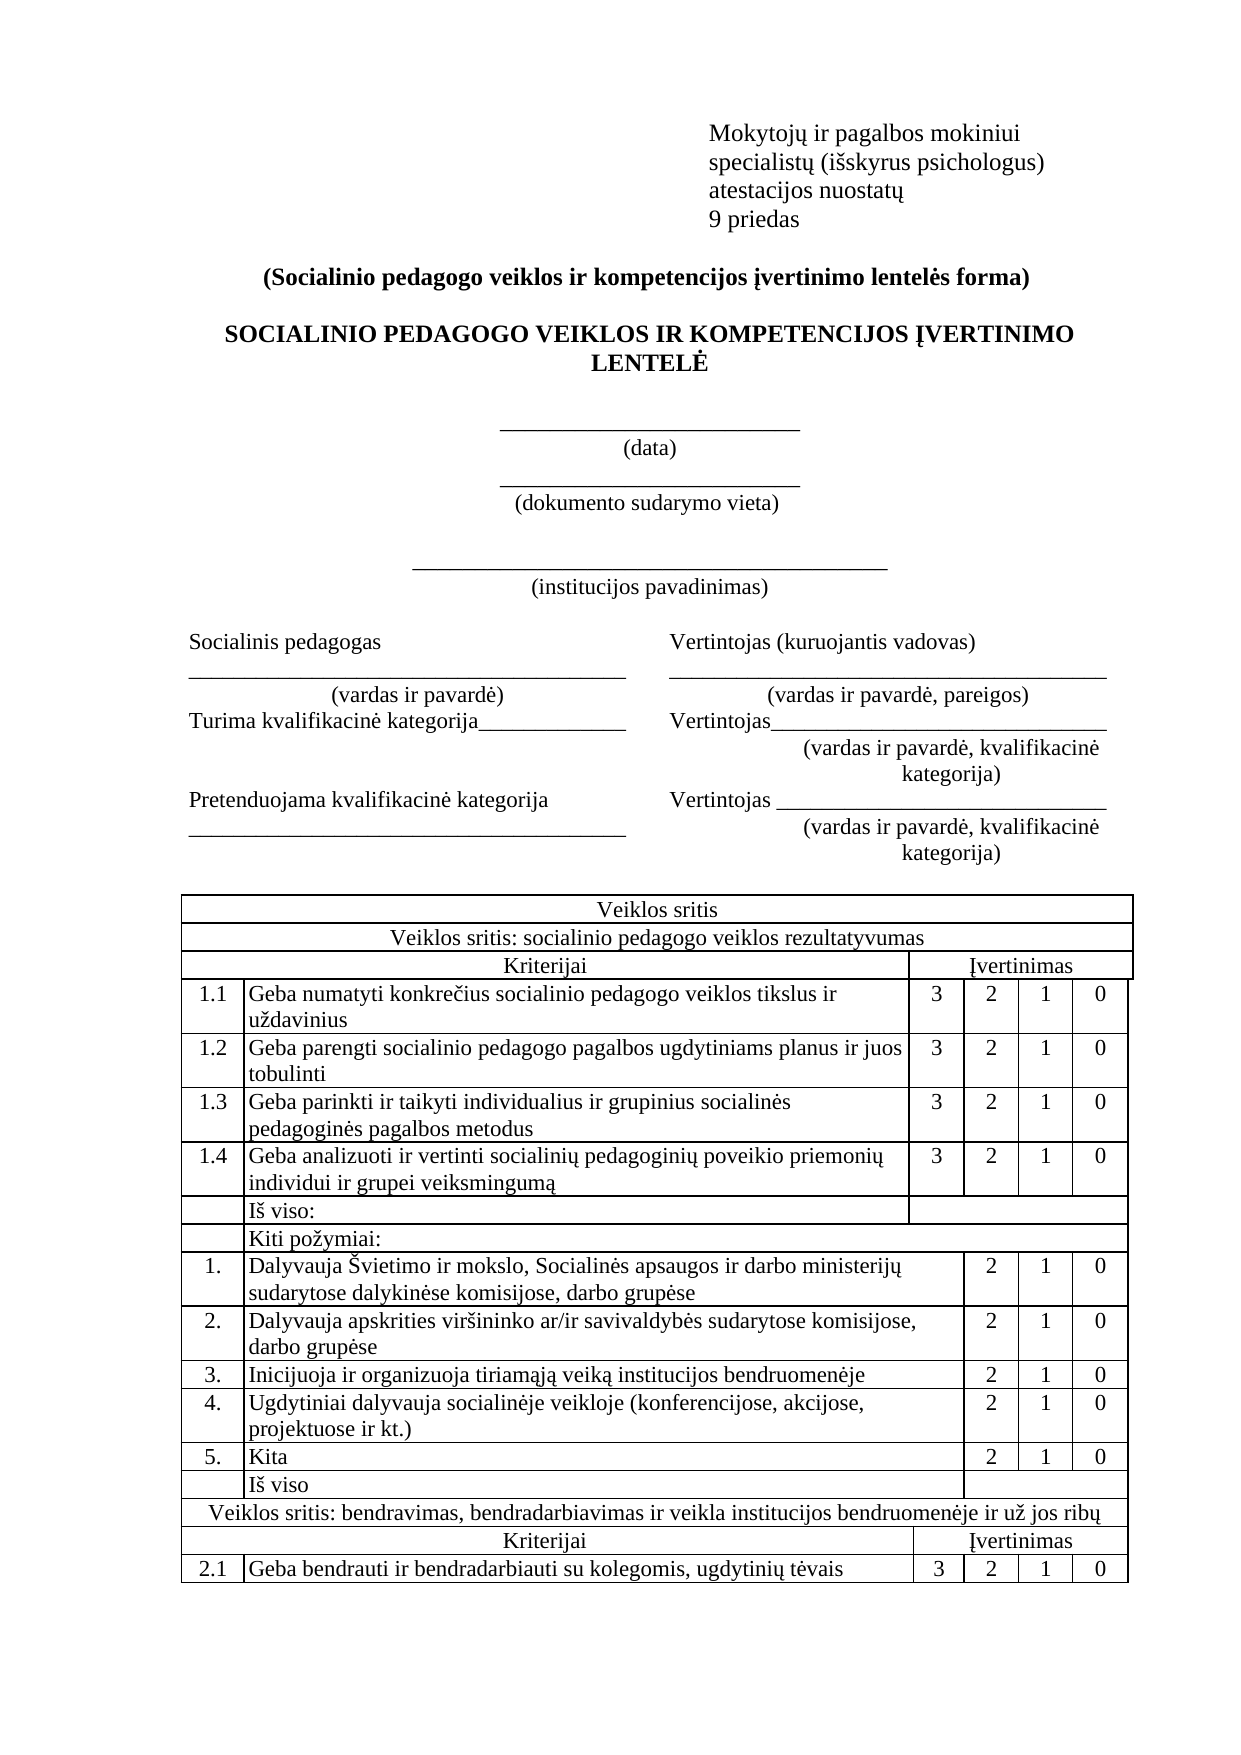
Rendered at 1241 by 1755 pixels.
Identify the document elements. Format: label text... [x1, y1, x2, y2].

table_cell 1.3 [182, 1088, 243, 1141]
table_cell 2 [965, 980, 1018, 1032]
table_header Veiklos sritis [182, 896, 1132, 922]
table_cell 0 [1073, 1143, 1127, 1195]
table_cell 2.1 [182, 1555, 243, 1581]
text ________________________ [177, 406, 1122, 434]
table_cell Geba numatyti konkrečius socialinio pedagogo veiklos tikslus ir uždavinius [245, 980, 908, 1032]
table_cell 3 [914, 1555, 963, 1581]
table_cell 5. [182, 1443, 243, 1470]
table_cell 2 [965, 1555, 1018, 1581]
table_cell 3 [910, 1034, 963, 1087]
text atestacijos nuostatų [177, 176, 1122, 204]
table_header Vertintojas (kuruojantis vadovas) _ (vardas ir pavardė, pareigos) [658, 629, 1138, 707]
table_cell [1129, 1195, 1133, 1223]
table_cell [1129, 1388, 1133, 1442]
table_cell [910, 1197, 1127, 1223]
table_cell 3 [910, 980, 963, 1032]
table_cell 2 [965, 1088, 1018, 1141]
table_cell Geba parinkti ir taikyti individualius ir grupinius socialinės pedagoginės pagalbos metodus [245, 1088, 908, 1141]
table_cell Geba analizuoti ir vertinti socialinių pedagoginių poveikio priemonių individui ir grupei veiksmingumą [245, 1143, 908, 1195]
table_cell 2 [965, 1253, 1018, 1305]
text (data) [177, 434, 1122, 461]
text 9 priedas [177, 204, 1122, 233]
table_cell 3. [182, 1361, 243, 1387]
table_cell 2 [965, 1361, 1018, 1387]
table_cell Iš viso [245, 1471, 963, 1498]
table_cell 1 [1019, 1307, 1072, 1359]
table_cell Kriterijai [182, 1527, 913, 1553]
table_cell Geba parengti socialinio pedagogo pagalbos ugdytiniams planus ir juos tobulinti [245, 1034, 908, 1087]
table_cell 1 [1019, 1555, 1072, 1581]
text Mokytojų ir pagalbos mokiniui [177, 118, 1122, 147]
table_cell 0 [1073, 1088, 1127, 1141]
table_cell Įvertinimas [914, 1527, 1127, 1553]
table_cell 2. [182, 1307, 243, 1359]
table_cell [182, 1471, 243, 1498]
table_cell 2 [965, 1034, 1018, 1087]
table_cell 0 [1073, 1443, 1127, 1470]
table_cell 4. [182, 1389, 243, 1442]
table_cell Įvertinimas [910, 952, 1132, 978]
table_cell [1129, 1223, 1133, 1251]
table_cell [1129, 1141, 1133, 1195]
table_cell [1129, 1442, 1133, 1470]
table_cell 1 [1019, 1443, 1072, 1470]
text (dokumento sudarymo vieta) [177, 489, 1122, 516]
table_cell [1129, 1033, 1133, 1087]
table_cell [1129, 1087, 1133, 1141]
table_cell 2 [965, 1307, 1018, 1359]
table_cell 0 [1073, 1555, 1127, 1581]
table_cell Geba bendrauti ir bendradarbiauti su kolegomis, ugdytinių tėvais [245, 1555, 913, 1581]
table_cell Pretenduojama kvalifikacinė kategorija _ [177, 787, 658, 866]
table_cell 1 [1019, 1088, 1072, 1141]
table_cell 1 [1019, 980, 1072, 1032]
table_cell [1129, 1470, 1133, 1498]
table_cell 1 [1019, 1034, 1072, 1087]
table_cell 0 [1073, 980, 1127, 1032]
table_cell 1.1 [182, 980, 243, 1032]
table_cell 1 [1019, 1389, 1072, 1442]
table_cell Kiti požymiai: [245, 1225, 1127, 1251]
table_cell Iš viso: [245, 1197, 908, 1223]
table_cell Veiklos sritis: bendravimas, bendradarbiavimas ir veikla institucijos bendruomenėje ir už jos ribų [182, 1499, 1127, 1526]
table_cell Dalyvauja Švietimo ir mokslo, Socialinės apsaugos ir darbo ministerijų sudarytose dalykinėse komisijose, darbo grupėse [245, 1253, 963, 1305]
text ______________________________________ [177, 544, 1122, 573]
table_cell 0 [1073, 1034, 1127, 1087]
table_cell Veiklos sritis: socialinio pedagogo veiklos rezultatyvumas [182, 924, 1132, 950]
table_cell [182, 1197, 243, 1223]
table_cell 2 [965, 1143, 1018, 1195]
table_cell 1.2 [182, 1034, 243, 1087]
table_cell [1129, 1251, 1133, 1305]
table_cell 0 [1073, 1307, 1127, 1359]
table_cell 0 [1073, 1389, 1127, 1442]
text (institucijos pavadinimas) [177, 573, 1122, 600]
table_cell 2 [965, 1443, 1018, 1470]
table_cell Inicijuoja ir organizuoja tiriamąją veiką institucijos bendruomenėje [245, 1361, 963, 1387]
table_cell [965, 1471, 1127, 1498]
table_cell 2 [965, 1389, 1018, 1442]
table_cell [1129, 1305, 1133, 1359]
table_cell Dalyvauja apskrities viršininko ar/ir savivaldybės sudarytose komisijose, darbo grupėse [245, 1307, 963, 1359]
table_cell 3 [910, 1143, 963, 1195]
table_cell [1129, 1554, 1133, 1581]
table_cell 1.4 [182, 1143, 243, 1195]
table_cell [1129, 980, 1133, 1032]
table_cell [1129, 1498, 1133, 1526]
table_cell Vertintojas (vardas ir pavardė, kvalifikacinė kategorija) [658, 708, 1138, 787]
table_cell 1. [182, 1253, 243, 1305]
table_header Socialinis pedagogas _ (vardas ir pavardė) [177, 629, 658, 707]
table_cell Kriterijai [182, 952, 908, 978]
table_cell [1129, 1360, 1133, 1387]
text ________________________ [177, 461, 1122, 489]
text SOCIALINIO PEDAGOGO VEIKLOS IR KOMPETENCIJOS ĮVERTINIMO LENTELĖ [177, 319, 1122, 377]
table_cell Kita [245, 1443, 963, 1470]
table_cell 0 [1073, 1253, 1127, 1305]
table_cell 0 [1073, 1361, 1127, 1387]
table_cell 3 [910, 1088, 963, 1141]
table_cell 1 [1019, 1253, 1072, 1305]
table_cell 1 [1019, 1143, 1072, 1195]
table_cell Vertintojas (vardas ir pavardė, kvalifikacinė kategorija) [658, 787, 1138, 866]
table_cell Ugdytiniai dalyvauja socialinėje veikloje (konferencijose, akcijose, projektuose ir kt.) [245, 1389, 963, 1442]
table_cell [182, 1225, 243, 1251]
table_cell Turima kvalifikacinė kategorija [177, 708, 658, 787]
table_cell 1 [1019, 1361, 1072, 1387]
text specialistų (išskyrus psichologus) [177, 147, 1122, 176]
table_cell [1129, 1526, 1133, 1553]
text (Socialinio pedagogo veiklos ir kompetencijos įvertinimo lentelės forma) [177, 262, 1122, 291]
